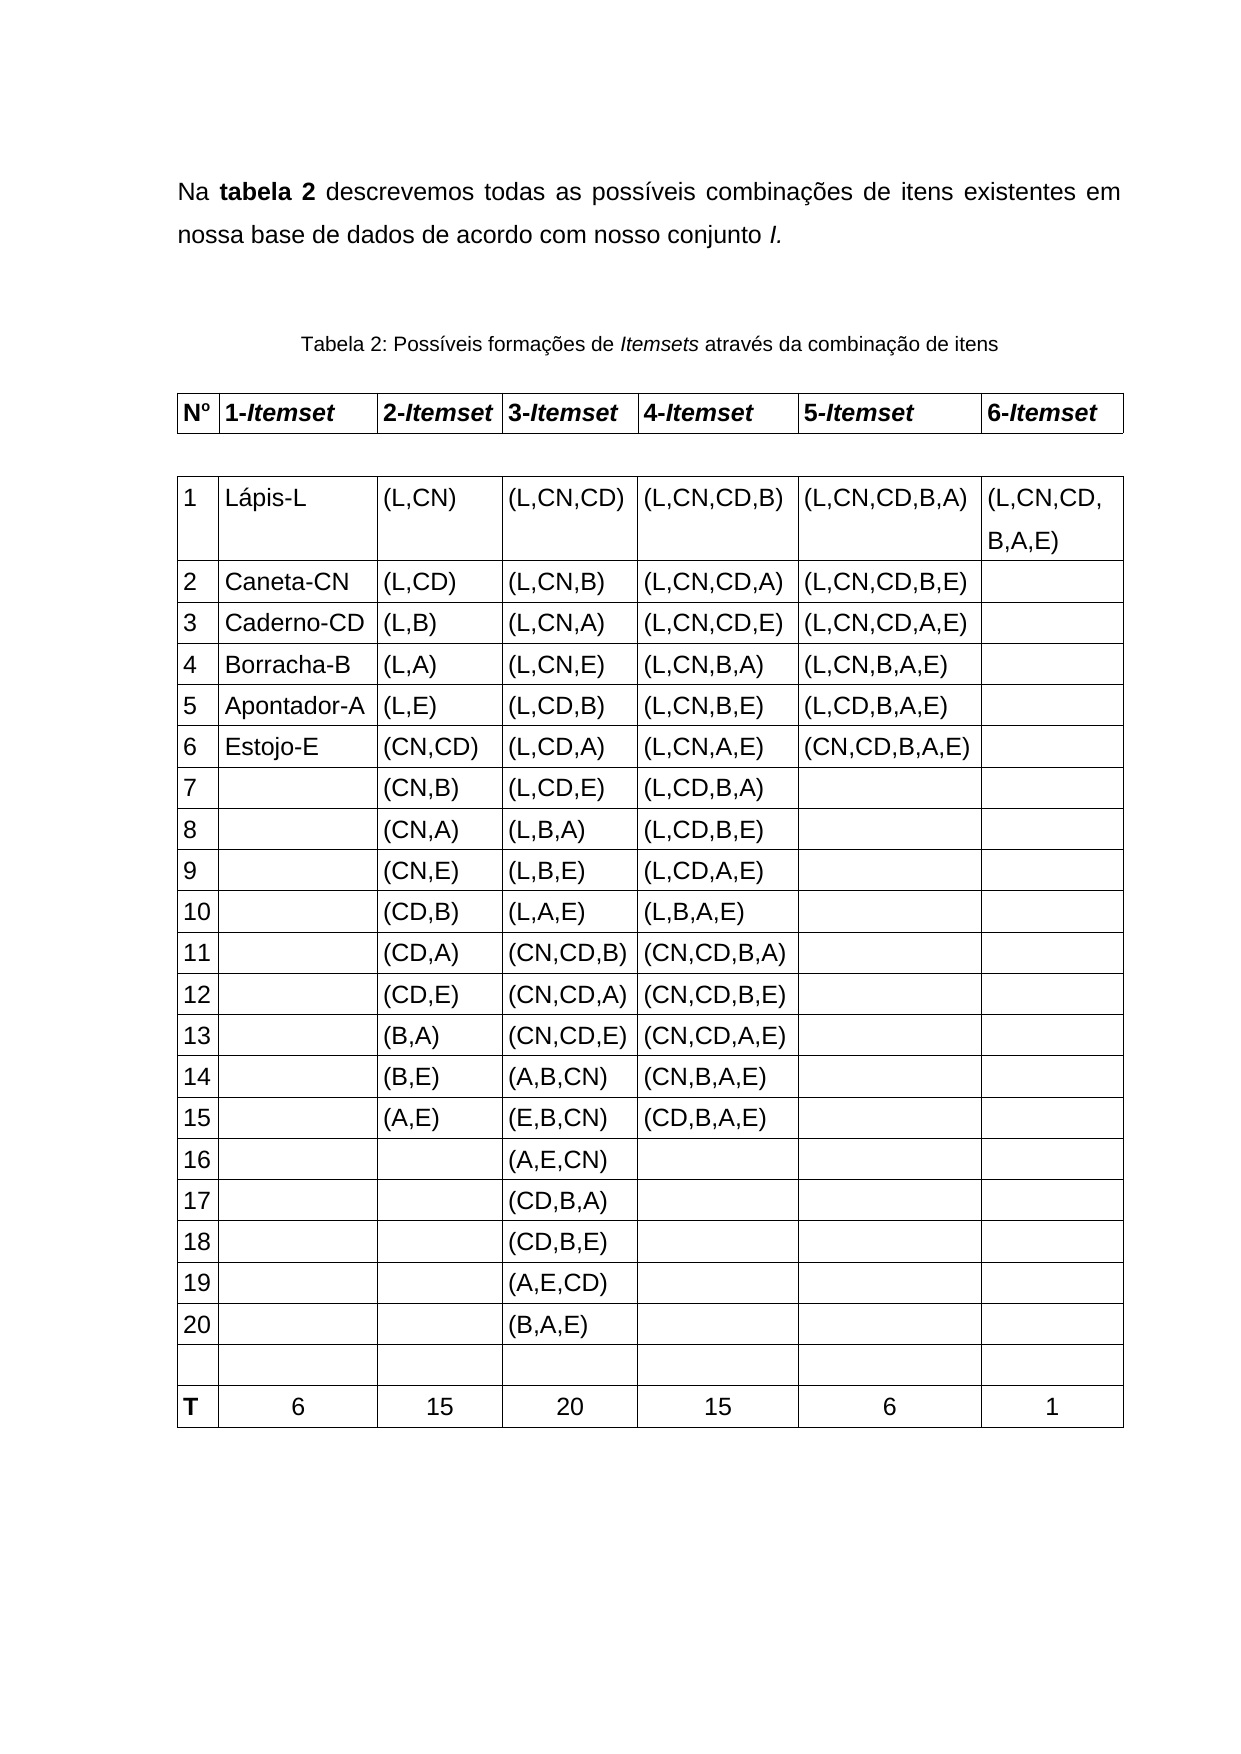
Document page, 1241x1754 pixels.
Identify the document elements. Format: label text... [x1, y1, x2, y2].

table_cell [982, 1345, 1123, 1385]
table_cell (A,E) [378, 1098, 502, 1138]
table_cell 5 [178, 685, 218, 725]
table_cell [799, 1098, 981, 1138]
table_header (L,CN,CD,B) [638, 477, 798, 560]
table_cell [219, 933, 377, 973]
table_cell [219, 768, 377, 808]
table_cell (L,A) [378, 644, 502, 684]
table_cell [638, 1345, 798, 1385]
table_cell [503, 1345, 637, 1385]
table_header (L,CN,CD) [503, 477, 637, 560]
table_cell (CD,B,A,E) [638, 1098, 798, 1138]
table_cell [219, 1304, 377, 1344]
table_cell Estojo-E [219, 726, 377, 767]
table_cell (L,CN,B,E) [638, 685, 798, 725]
table_header 5-Itemset [799, 394, 981, 433]
table_cell (L,CN,CD,A,E) [799, 603, 981, 643]
table_cell Borracha-B [219, 644, 377, 684]
table_cell (L,CD,B,A) [638, 768, 798, 808]
table_cell 6 [219, 1386, 377, 1427]
table_cell (CN,A) [378, 809, 502, 849]
table_cell (CD,B,A) [503, 1180, 637, 1220]
table_cell (L,B) [378, 603, 502, 643]
table_cell [219, 1098, 377, 1138]
table_cell (CN,CD,E) [503, 1015, 637, 1055]
table_cell [799, 850, 981, 890]
table_cell (L,A,E) [503, 891, 637, 932]
table_cell (CN,B) [378, 768, 502, 808]
table_cell (A,E,CN) [503, 1139, 637, 1179]
table_cell [219, 891, 377, 932]
table_cell 12 [178, 974, 218, 1014]
table_cell (CN,CD) [378, 726, 502, 767]
table_cell (L,E) [378, 685, 502, 725]
table_cell (L,CD,B) [503, 685, 637, 725]
table_cell [982, 561, 1123, 602]
table_cell (L,CN,CD,E) [638, 603, 798, 643]
table_cell 2 [178, 561, 218, 602]
table_cell 20 [178, 1304, 218, 1344]
table_cell T [178, 1386, 218, 1427]
table_cell [219, 1015, 377, 1055]
table_cell [799, 1263, 981, 1303]
table_cell (L,CN,CD,A) [638, 561, 798, 602]
table_header (L,CN) [378, 477, 502, 560]
table_cell [982, 1139, 1123, 1179]
table_cell (L,CD,E) [503, 768, 637, 808]
table_cell Caderno-CD [219, 603, 377, 643]
table_cell (A,B,CN) [503, 1056, 637, 1097]
table_header 1-Itemset [220, 394, 377, 433]
table_cell (A,E,CD) [503, 1263, 637, 1303]
table_cell (CD,B,E) [503, 1221, 637, 1262]
table_cell [638, 1180, 798, 1220]
table_cell [982, 603, 1123, 643]
table_cell (L,CN,B,A,E) [799, 644, 981, 684]
table_cell Caneta-CN [219, 561, 377, 602]
table_cell (CN,CD,B,A,E) [799, 726, 981, 767]
table_cell [638, 1221, 798, 1262]
table_cell [799, 891, 981, 932]
table_cell 19 [178, 1263, 218, 1303]
table_cell 1 [982, 1386, 1123, 1427]
table_cell (L,CN,A) [503, 603, 637, 643]
table_cell [799, 1304, 981, 1344]
table_cell 15 [638, 1386, 798, 1427]
table_cell 9 [178, 850, 218, 890]
table_cell [219, 1221, 377, 1262]
table_cell [799, 1056, 981, 1097]
table_cell (L,CD) [378, 561, 502, 602]
table_header 6-Itemset [982, 394, 1123, 433]
table_cell [799, 1221, 981, 1262]
table_cell [982, 1221, 1123, 1262]
table_cell 18 [178, 1221, 218, 1262]
table_cell [378, 1139, 502, 1179]
table_cell 10 [178, 891, 218, 932]
table_cell (CN,CD,A,E) [638, 1015, 798, 1055]
table_cell 15 [378, 1386, 502, 1427]
table_cell [982, 768, 1123, 808]
table_cell (B,A,E) [503, 1304, 637, 1344]
table_cell (CN,CD,B,A) [638, 933, 798, 973]
table_cell [378, 1345, 502, 1385]
table_cell [799, 768, 981, 808]
table_cell [982, 933, 1123, 973]
table_cell (L,CD,B,A,E) [799, 685, 981, 725]
table_cell [378, 1180, 502, 1220]
table_cell 20 [503, 1386, 637, 1427]
table_cell (CN,CD,A) [503, 974, 637, 1014]
table_cell 3 [178, 603, 218, 643]
table_header Lápis-L [219, 477, 377, 560]
table_cell [982, 1304, 1123, 1344]
table_cell [982, 685, 1123, 725]
table_cell [982, 809, 1123, 849]
table_cell [799, 1139, 981, 1179]
table_header No [178, 394, 219, 433]
table_cell 7 [178, 768, 218, 808]
table_cell [799, 974, 981, 1014]
table_cell 6 [799, 1386, 981, 1427]
table_cell [219, 1056, 377, 1097]
table_header 4-Itemset [639, 394, 798, 433]
table_cell (L,CD,B,E) [638, 809, 798, 849]
table_cell 13 [178, 1015, 218, 1055]
table_cell 16 [178, 1139, 218, 1179]
table_cell [378, 1221, 502, 1262]
table_cell [378, 1263, 502, 1303]
table_cell [219, 1139, 377, 1179]
table_cell [799, 1345, 981, 1385]
table_header (L,CN,CD,B,A,E) [982, 477, 1123, 560]
table_cell (CD,A) [378, 933, 502, 973]
text Tabela 2: Possíveis formações de Itemsets através da combinação de itens [177, 332, 1122, 356]
table_header 2-Itemset [378, 394, 502, 433]
table_cell [638, 1139, 798, 1179]
table_cell 8 [178, 809, 218, 849]
table_cell (CN,B,A,E) [638, 1056, 798, 1097]
table_cell (L,CN,B,A) [638, 644, 798, 684]
table_cell (L,B,E) [503, 850, 637, 890]
table_cell [982, 850, 1123, 890]
table_header (L,CN,CD,B,A) [799, 477, 981, 560]
table_cell 11 [178, 933, 218, 973]
table_cell (E,B,CN) [503, 1098, 637, 1138]
table_cell [982, 1263, 1123, 1303]
table_cell (B,A) [378, 1015, 502, 1055]
table_cell [982, 1015, 1123, 1055]
table_cell (L,B,A,E) [638, 891, 798, 932]
table_cell (CN,E) [378, 850, 502, 890]
table_cell (CD,E) [378, 974, 502, 1014]
table_cell (CD,B) [378, 891, 502, 932]
table_cell (L,CN,B) [503, 561, 637, 602]
table_cell (B,E) [378, 1056, 502, 1097]
table_cell [982, 644, 1123, 684]
text Na tabela 2 descrevemos todas as possíveis combinações de itens existentes em nossa base de dados de acordo com nosso conjunto I. [177, 177, 1122, 249]
table_cell Apontador-A [219, 685, 377, 725]
table_cell [378, 1304, 502, 1344]
table_cell [982, 1098, 1123, 1138]
table_cell [799, 1180, 981, 1220]
table_cell [219, 850, 377, 890]
table_cell (L,CN,CD,B,E) [799, 561, 981, 602]
table_cell [638, 1304, 798, 1344]
table_cell (L,B,A) [503, 809, 637, 849]
table_cell 15 [178, 1098, 218, 1138]
table_cell [219, 809, 377, 849]
table_cell [799, 809, 981, 849]
table_cell [219, 1180, 377, 1220]
table_cell 14 [178, 1056, 218, 1097]
table_cell [982, 974, 1123, 1014]
table_cell [219, 974, 377, 1014]
table_cell 6 [178, 726, 218, 767]
table_header 1 [178, 477, 218, 560]
table_cell (L,CN,E) [503, 644, 637, 684]
table_cell (L,CD,A,E) [638, 850, 798, 890]
table_cell (L,CN,A,E) [638, 726, 798, 767]
table_cell (CN,CD,B) [503, 933, 637, 973]
table_cell [799, 933, 981, 973]
table_cell [982, 1056, 1123, 1097]
table_cell [219, 1263, 377, 1303]
table_cell [982, 1180, 1123, 1220]
table_cell [799, 1015, 981, 1055]
table_cell (L,CD,A) [503, 726, 637, 767]
table_cell [219, 1345, 377, 1385]
table_cell 4 [178, 644, 218, 684]
table_cell (CN,CD,B,E) [638, 974, 798, 1014]
table_cell [982, 891, 1123, 932]
table_cell 17 [178, 1180, 218, 1220]
table_cell [638, 1263, 798, 1303]
table_header 3-Itemset [503, 394, 638, 433]
table_cell [178, 1345, 218, 1385]
table_cell [982, 726, 1123, 767]
